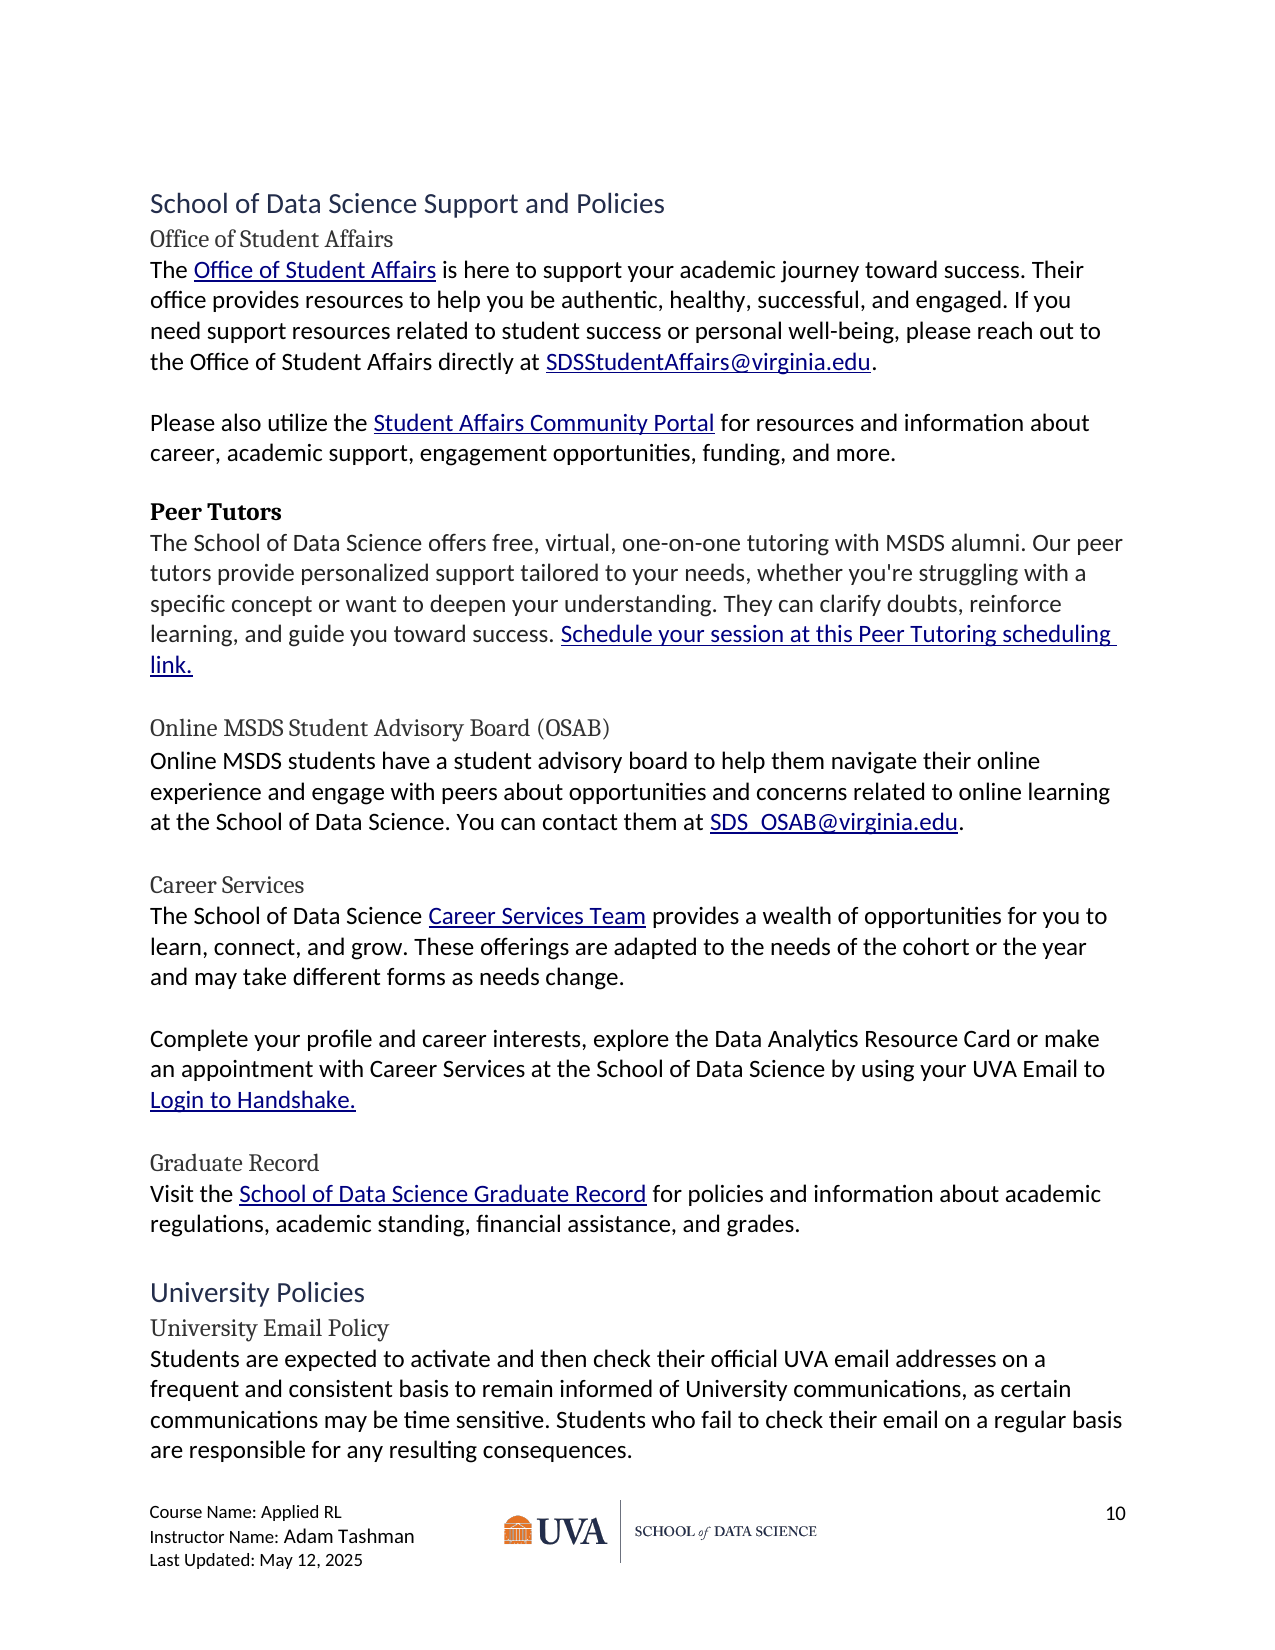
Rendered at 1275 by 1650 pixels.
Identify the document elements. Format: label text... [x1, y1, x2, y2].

text Students are expected to activate and then check their official UVA email addresses on a frequent and consistent basis to remain informed of University communications, as certain communications may be time sensitive. Students who fail to check their email on a regular basis are responsible for any resulting consequences. [150, 1343, 1125, 1465]
subtitle School of Data Science Support and Policies [150, 186, 1125, 221]
subtitle University Email Policy [150, 1314, 1125, 1343]
subtitle Office of Student Affairs [150, 225, 1125, 254]
subtitle Online MSDS Student Advisory Board (OSAB) [150, 714, 1125, 743]
picture [504, 1500, 817, 1563]
subtitle University Policies [150, 1274, 1125, 1310]
text Peer Tutors [150, 498, 1125, 527]
text The Office of Student Affairs is here to support your academic journey toward success. Their office provides resources to help you be authentic, healthy, successful, and engaged. If you need support resources related to student success or personal well-being, please reach out to the Office of Student Affairs directly at SDSStudentAffairs@virginia.edu. [150, 254, 1125, 376]
text Online MSDS students have a student advisory board to help them navigate their online experience and engage with peers about opportunities and concerns related to online learning at the School of Data Science. You can contact them at SDS_OSAB@virginia.edu. [150, 745, 1125, 837]
text The School of Data Science offers free, virtual, one-on-one tutoring with MSDS alumni. Our peer tutors provide personalized support tailored to your needs, whether you're struggling with a specific concept or want to deepen your understanding. They can clarify doubts, reinforce learning, and guide you toward success. Schedule your session at this Peer Tutoring scheduling link. [150, 527, 1125, 680]
text The School of Data Science Career Services Team provides a wealth of opportunities for you to learn, connect, and grow. These offerings are adapted to the needs of the cohort or the year and may take different forms as needs change. [150, 900, 1125, 992]
subtitle Graduate Record [150, 1149, 1125, 1178]
text Please also utilize the Student Affairs Community Portal for resources and information about career, academic support, engagement opportunities, funding, and more. [150, 407, 1125, 468]
text Complete your profile and career interests, explore the Data Analytics Resource Card or make an appointment with Career Services at the School of Data Science by using your UVA Email to Login to Handshake. [150, 1023, 1125, 1114]
text Visit the School of Data Science Graduate Record for policies and information about academic regulations, academic standing, financial assistance, and grades. [150, 1178, 1125, 1239]
subtitle Career Services [150, 871, 1125, 900]
